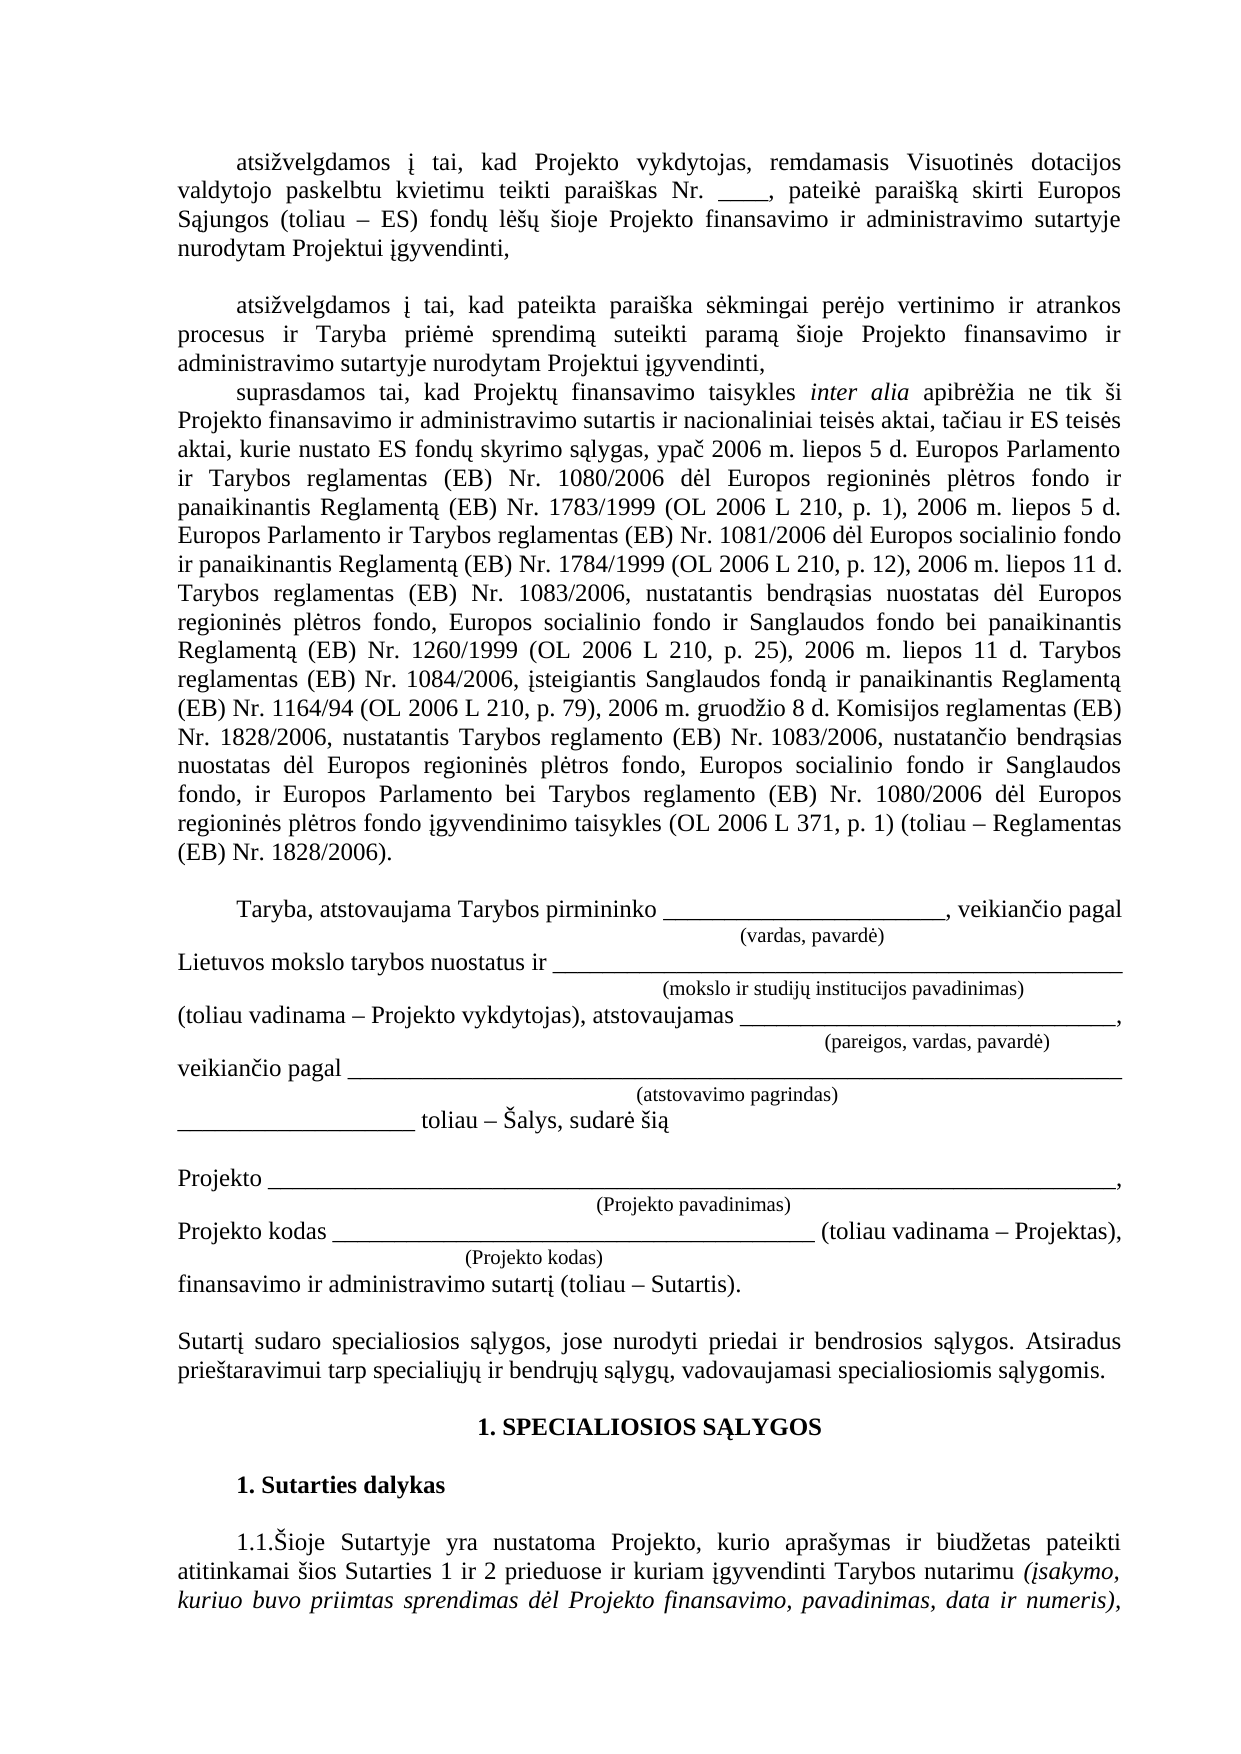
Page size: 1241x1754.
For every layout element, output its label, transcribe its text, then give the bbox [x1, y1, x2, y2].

text (atstovavimo pagrindas) [352, 1082, 1122, 1106]
text finansavimo ir administravimo sutartį (toliau – Sutartis). [177, 1269, 1122, 1297]
text Sutartį sudaro specialiosios sąlygos, jose nurodyti priedai ir bendrosios sąlygos. Atsiradus prieštaravimui tarp specialiųjų ir bendrųjų sąlygų, vadovaujamasi specialiosiomis sąlygomis. [177, 1326, 1122, 1384]
text (Projekto kodas) [465, 1245, 1122, 1269]
text 1. Sutarties dalykas [177, 1470, 1122, 1499]
text 1. SPECIALIOSIOS SĄLYGOS [177, 1412, 1122, 1441]
text veikiančio pagal [177, 1053, 1122, 1082]
text (Projekto pavadinimas) [265, 1192, 1122, 1216]
text Projekto kodas (toliau vadinama – Projektas), [177, 1216, 1122, 1245]
text (toliau vadinama – Projekto vykdytojas), atstovaujamas , [177, 1000, 1122, 1029]
text (vardas, pavardė) [740, 923, 1122, 947]
text (mokslo ir studijų institucijos pavadinimas) [565, 976, 1122, 1000]
text 1.1.Šioje Sutartyje yra nustatoma Projekto, kurio aprašymas ir biudžetas pateikti atitinkamai šios Sutarties 1 ir 2 prieduose ir kuriam įgyvendinti Tarybos nutarimu (įsakymo, kuriuo buvo priimtas sprendimas dėl Projekto finansavimo, pavadinimas, data ir numeris), [177, 1527, 1122, 1614]
text atsižvelgdamos į tai, kad pateikta paraiška sėkmingai perėjo vertinimo ir atrankos procesus ir Taryba priėmė sprendimą suteikti paramą šioje Projekto finansavimo ir administravimo sutartyje nurodytam Projektui įgyvendinti, [177, 291, 1122, 377]
text suprasdamos tai, kad Projektų finansavimo taisykles inter alia apibrėžia ne tik ši Projekto finansavimo ir administravimo sutartis ir nacionaliniai teisės aktai, tačiau ir ES teisės aktai, kurie nustato ES fondų skyrimo sąlygas, ypač 2006 m. liepos 5 d. Europos Parlamento ir Tarybos reglamentas (EB) Nr. 1080/2006 dėl Europos regioninės plėtros fondo ir panaikinantis Reglamentą (EB) Nr. 1783/1999 (OL 2006 L 210, p. 1), 2006 m. liepos 5 d. Europos Parlamento ir Tarybos reglamentas (EB) Nr. 1081/2006 dėl Europos socialinio fondo ir panaikinantis Reglamentą (EB) Nr. 1784/1999 (OL 2006 L 210, p. 12), 2006 m. liepos 11 d. Tarybos reglamentas (EB) Nr. 1083/2006, nustatantis bendrąsias nuostatas dėl Europos regioninės plėtros fondo, Europos socialinio fondo ir Sanglaudos fondo bei panaikinantis Reglamentą (EB) Nr. 1260/1999 (OL 2006 L 210, p. 25), 2006 m. liepos 11 d. Tarybos reglamentas (EB) Nr. 1084/2006, įsteigiantis Sanglaudos fondą ir panaikinantis Reglamentą (EB) Nr. 1164/94 (OL 2006 L 210, p. 79), 2006 m. gruodžio 8 d. Komisijos reglamentas (EB) Nr. 1828/2006, nustatantis Tarybos reglamento (EB) Nr. 1083/2006, nustatančio bendrąsias nuostatas dėl Europos regioninės plėtros fondo, Europos socialinio fondo ir Sanglaudos fondo, ir Europos Parlamento bei Tarybos reglamento (EB) Nr. 1080/2006 dėl Europos regioninės plėtros fondo įgyvendinimo taisykles (OL 2006 L 371, p. 1) (toliau – Reglamentas (EB) Nr. 1828/2006). [177, 377, 1122, 866]
text atsižvelgdamos į tai, kad Projekto vykdytojas, remdamasis Visuotinės dotacijos valdytojo paskelbtu kvietimu teikti paraiškas Nr. ____, pateikė paraišką skirti Europos Sąjungos (toliau – ES) fondų lėšų šioje Projekto finansavimo ir administravimo sutartyje nurodytam Projektui įgyvendinti, [177, 147, 1122, 262]
text Lietuvos mokslo tarybos nuostatus ir [177, 947, 1122, 976]
text Projekto , [177, 1163, 1122, 1192]
text ___________________ toliau – Šalys, sudarė šią [177, 1106, 1122, 1134]
text Taryba, atstovaujama Tarybos pirmininko , veikiančio pagal [177, 894, 1122, 923]
text (pareigos, vardas, pavardė) [752, 1029, 1122, 1053]
